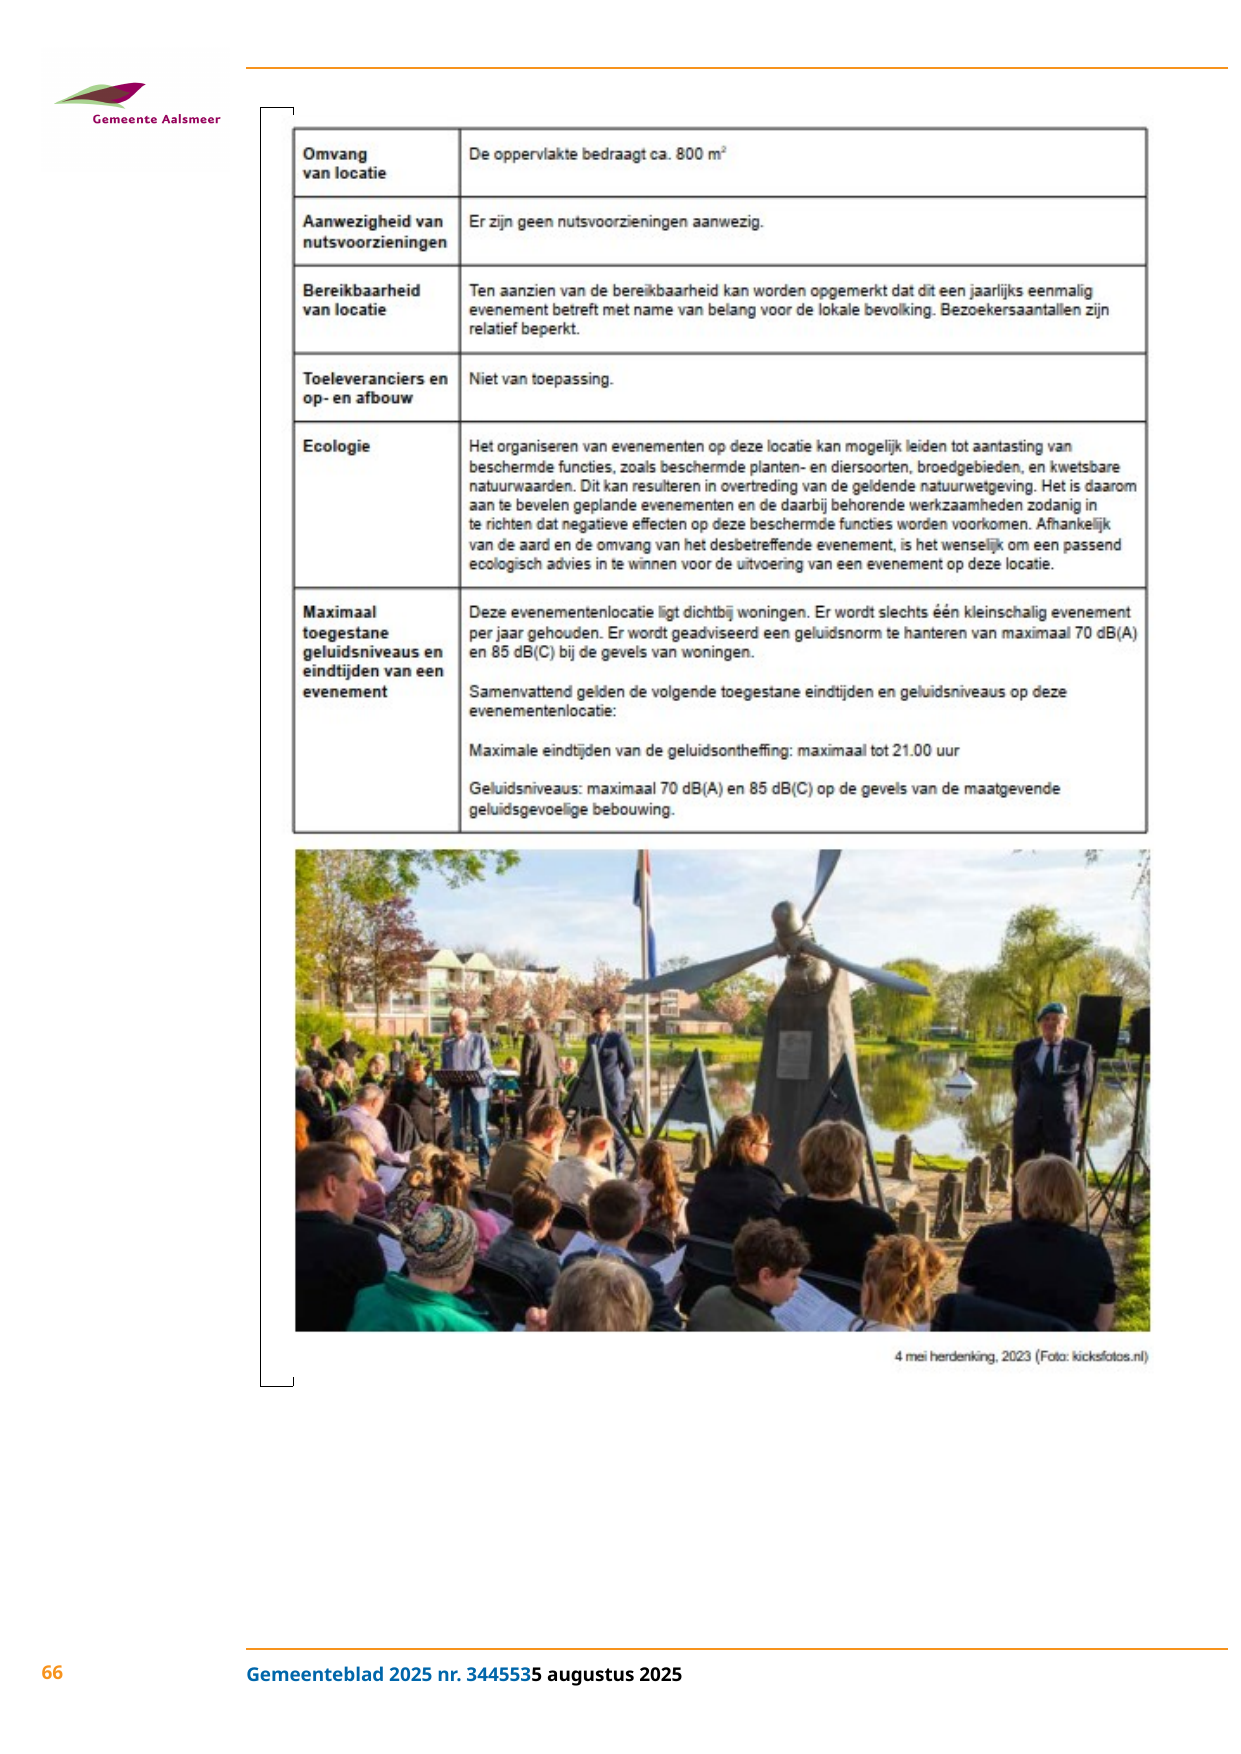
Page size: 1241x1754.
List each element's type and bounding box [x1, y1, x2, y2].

picture [41, 47, 231, 172]
picture [268, 115, 1173, 1377]
